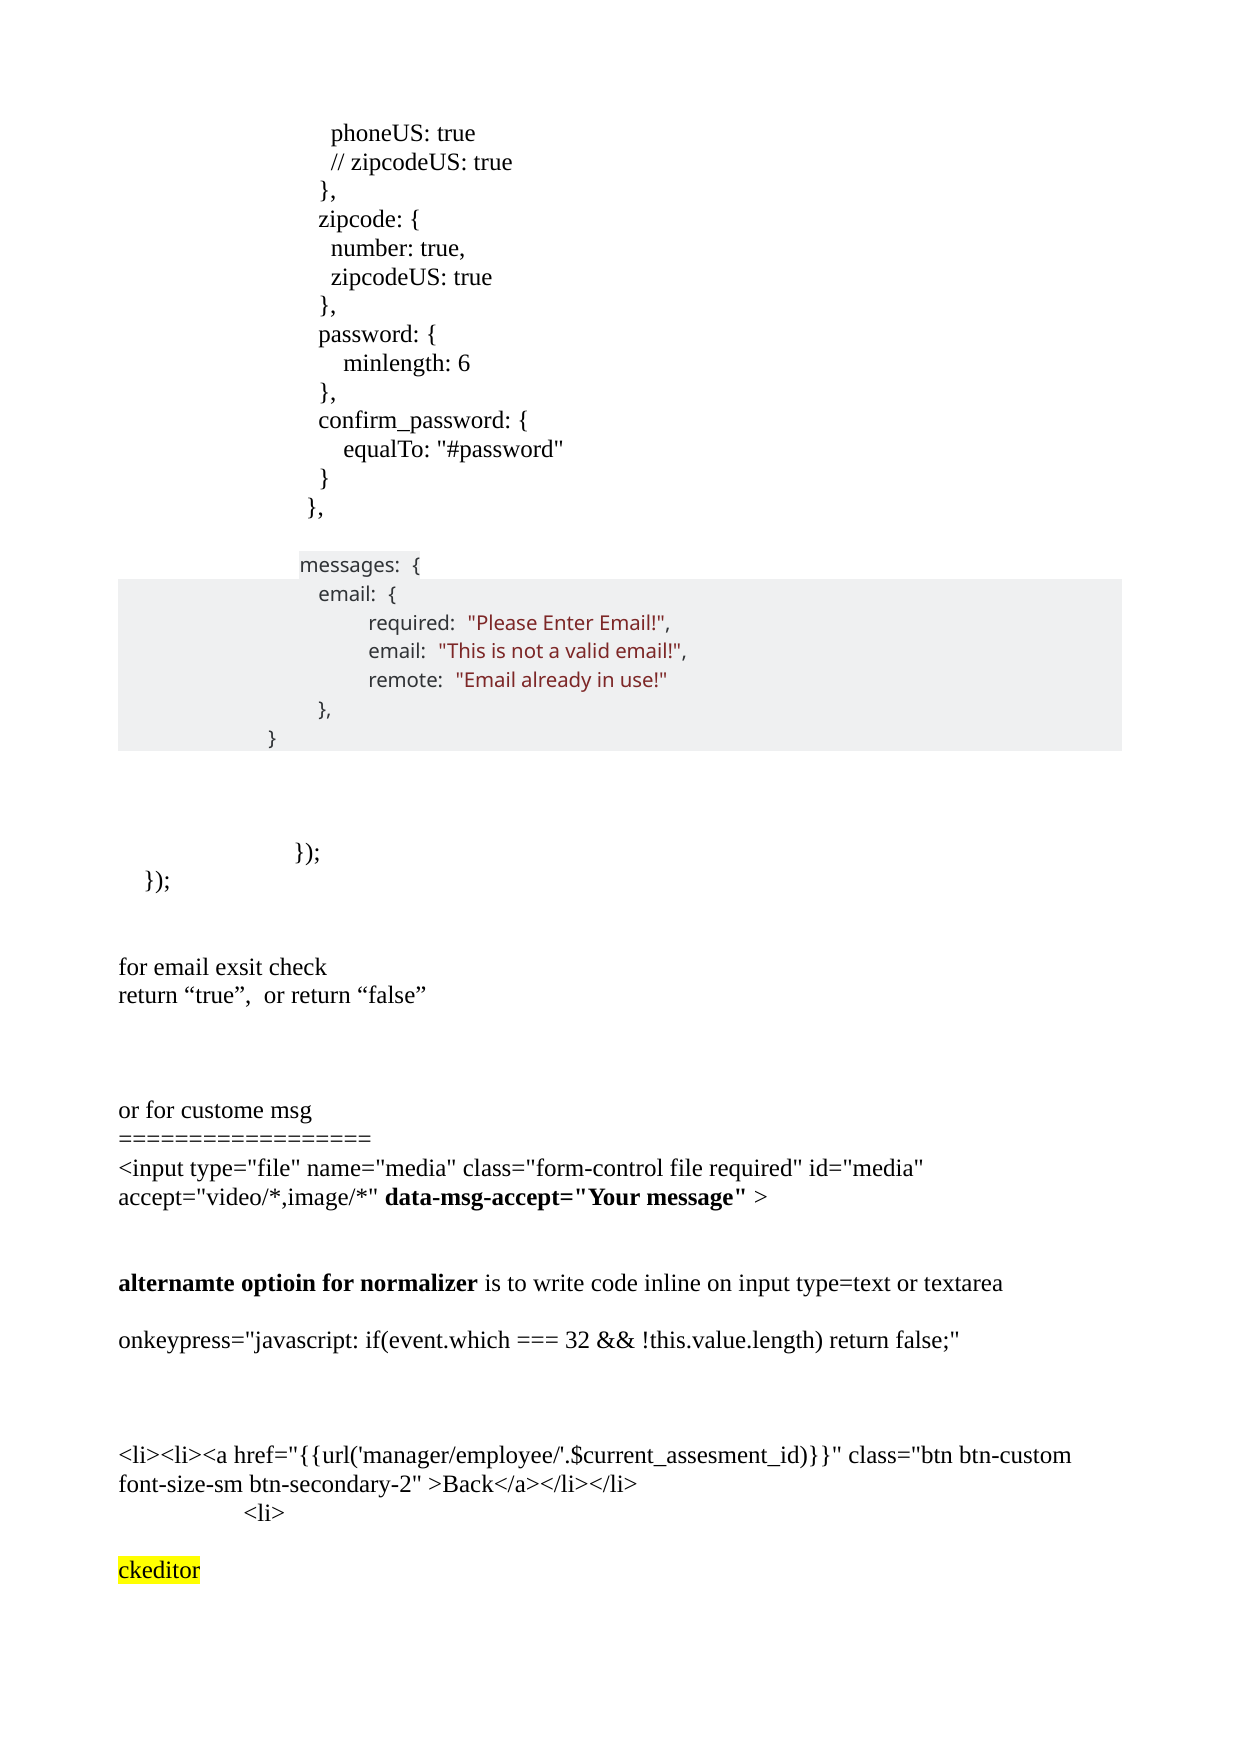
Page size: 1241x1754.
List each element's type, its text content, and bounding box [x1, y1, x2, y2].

text confirm_password: { [118, 406, 1122, 434]
text email: { [118, 579, 1122, 608]
text <li><li><a href="{{url('manager/employee/'.$current_assesment_id)}}" class="btn btn-custom font-size-sm btn-secondary-2" >Back</a></li></li> [118, 1441, 1122, 1498]
text email: "This is not a valid email!", [118, 636, 1122, 665]
text zipcodeUS: true [118, 262, 1122, 291]
text required: "Please Enter Email!", [118, 608, 1122, 636]
text }, [118, 694, 1122, 723]
text password: { [118, 319, 1122, 348]
text ckeditor [118, 1556, 1122, 1584]
text }, [118, 176, 1122, 204]
text equalTo: "#password" [118, 434, 1122, 463]
text number: true, [118, 233, 1122, 262]
text }); [118, 866, 1122, 894]
text } [118, 463, 1122, 492]
text <input type="file" name="media" class="form-control file required" id="media" accept="video/*,image/*" data-msg-accept="Your message" > [118, 1153, 1122, 1211]
text }, [118, 291, 1122, 319]
text return “true”, or return “false” [118, 981, 1122, 1009]
text } [118, 723, 1122, 751]
text }, [118, 377, 1122, 406]
text <li> [118, 1498, 1122, 1527]
text alternamte optioin for normalizer is to write code inline on input type=text or textarea [118, 1268, 1122, 1297]
text remote: "Email already in use!" [118, 665, 1122, 694]
text ================== [118, 1124, 1122, 1153]
text }); [118, 837, 1122, 866]
text minlength: 6 [118, 348, 1122, 377]
text zipcode: { [118, 204, 1122, 233]
text messages: { [118, 549, 1122, 579]
text phoneUS: true [118, 118, 1122, 147]
text for email exsit check [118, 952, 1122, 981]
text // zipcodeUS: true [118, 147, 1122, 176]
text }, [118, 492, 1122, 521]
text onkeypress="javascript: if(event.which === 32 && !this.value.length) return false;" [118, 1326, 1122, 1354]
text or for custome msg [118, 1096, 1122, 1124]
